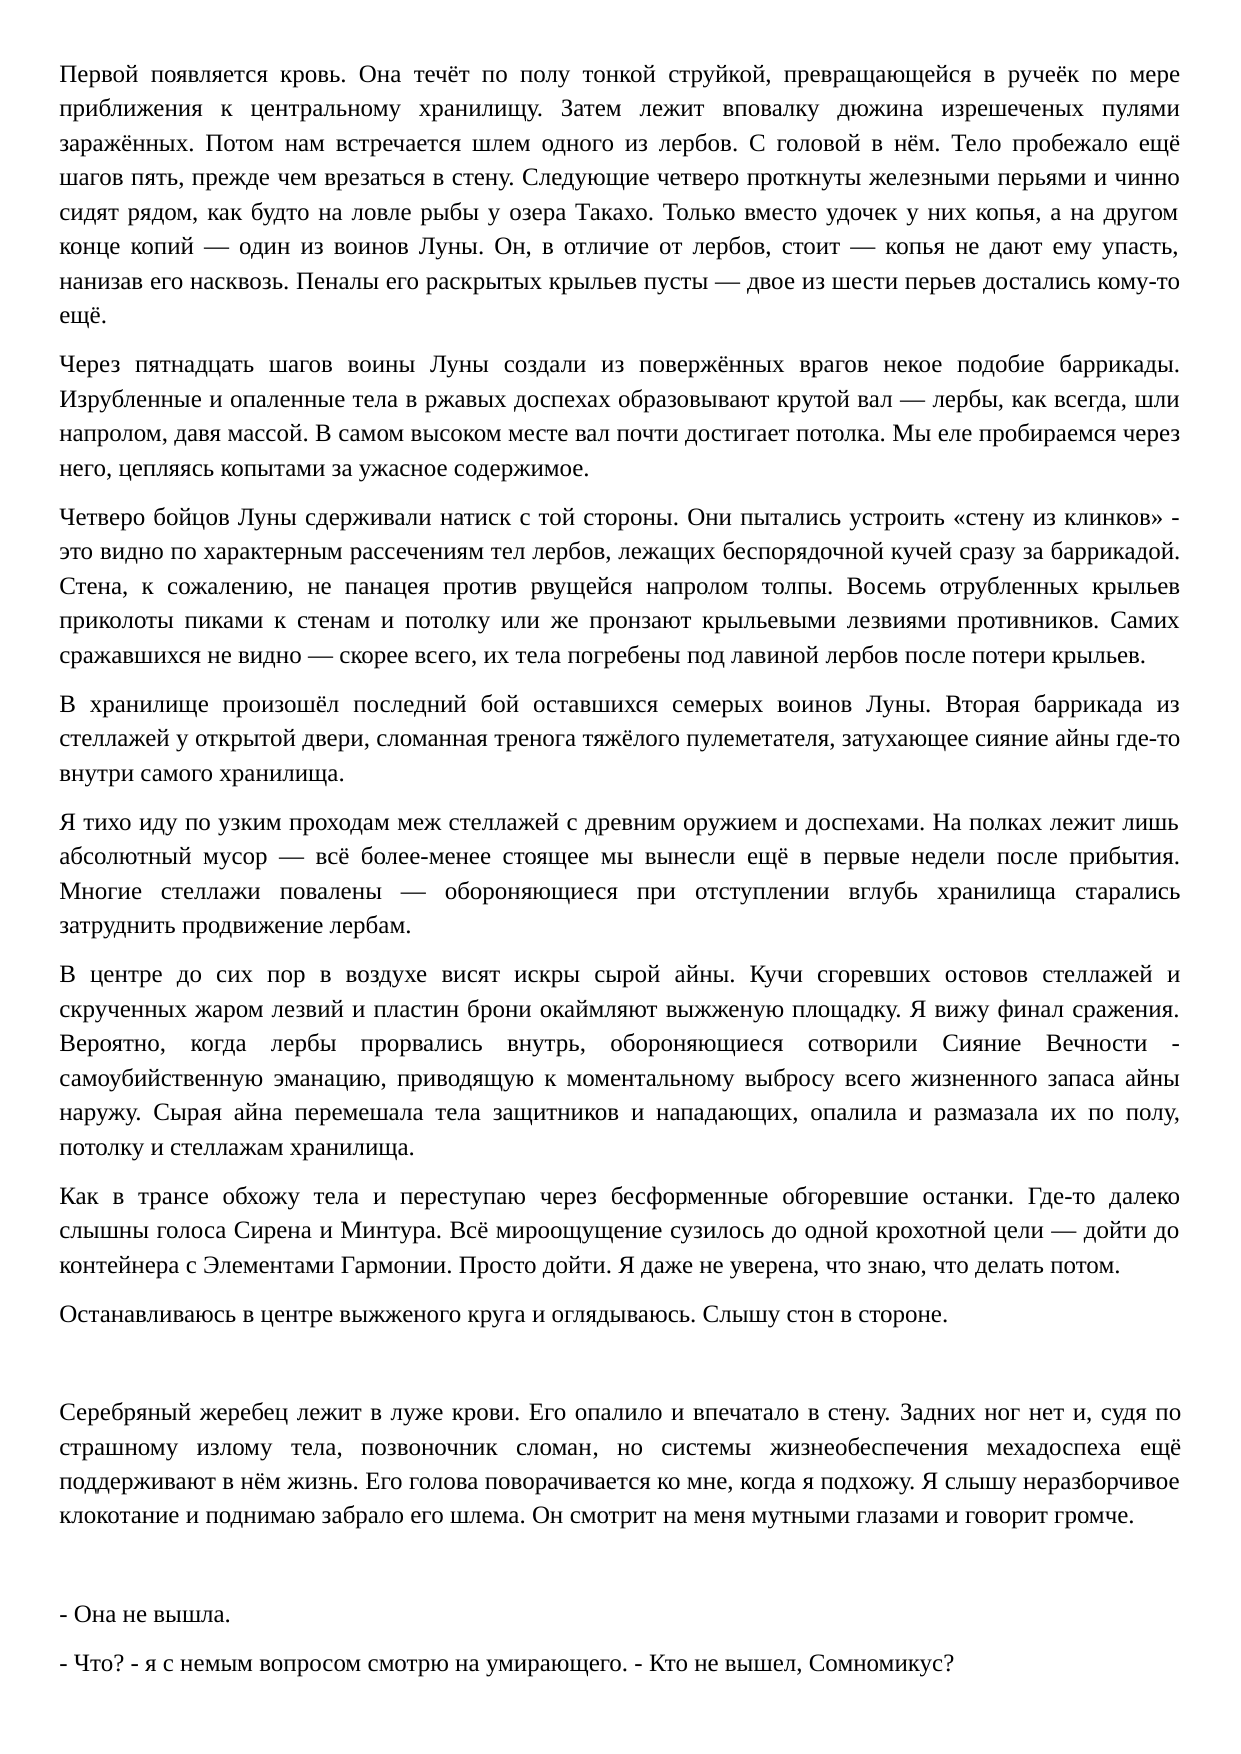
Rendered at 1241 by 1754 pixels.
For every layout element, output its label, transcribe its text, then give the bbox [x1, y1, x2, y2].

text Серебряный жеребец лежит в луже крови. Его опалило и впечатало в стену. Задних ног нет и, судя по страшному излому тела, позвоночник сломан, но системы жизнеобеспечения мехадоспеха ещё поддерживают в нём жизнь. Его голова поворачивается ко мне, когда я подхожу. Я слышу неразборчивое клокотание и поднимаю забрало его шлема. Он смотрит на меня мутными глазами и говорит громче. [59, 1397, 1181, 1529]
text - Что? - я с немым вопросом смотрю на умирающего. - Кто не вышел, Сомномикус? [59, 1648, 1181, 1676]
text В центре до сих пор в воздухе висят искры сырой айны. Кучи сгоревших остовов стеллажей и скрученных жаром лезвий и пластин брони окаймляют выжженую площадку. Я вижу финал сражения. Вероятно, когда лербы прорвались внутрь, обороняющиеся сотворили Сияние Вечности - самоубийственную эманацию, приводящую к моментальному выбросу всего жизненного запаса айны наружу. Сырая айна перемешала тела защитников и нападающих, опалила и размазала их по полу, потолку и стеллажам хранилища. [59, 959, 1181, 1161]
text Я тихо иду по узким проходам меж стеллажей с древним оружием и доспехами. На полках лежит лишь абсолютный мусор — всё более-менее стоящее мы вынесли ещё в первые недели после прибытия. Многие стеллажи повалены — обороняющиеся при отступлении вглубь хранилища старались затруднить продвижение лербам. [59, 807, 1181, 939]
text Как в трансе обхожу тела и переступаю через бесформенные обгоревшие останки. Где-то далеко слышны голоса Сирена и Минтура. Всё мироощущение сузилось до одной крохотной цели — дойти до контейнера с Элементами Гармонии. Просто дойти. Я даже не уверена, что знаю, что делать потом. [59, 1181, 1181, 1279]
text Останавливаюсь в центре выжженого круга и оглядываюсь. Слышу стон в стороне. [59, 1299, 1181, 1328]
text Первой появляется кровь. Она течёт по полу тонкой струйкой, превращающейся в ручеёк по мере приближения к центральному хранилищу. Затем лежит вповалку дюжина изрешеченых пулями заражённых. Потом нам встречается шлем одного из лербов. С головой в нём. Тело пробежало ещё шагов пять, прежде чем врезаться в стену. Следующие четверо проткнуты железными перьями и чинно сидят рядом, как будто на ловле рыбы у озера Такахо. Только вместо удочек у них копья, а на другом конце копий — один из воинов Луны. Он, в отличие от лербов, стоит — копья не дают ему упасть, нанизав его насквозь. Пеналы его раскрытых крыльев пусты — двое из шести перьев достались кому-то ещё. [59, 59, 1181, 329]
text В хранилище произошёл последний бой оставшихся семерых воинов Луны. Вторая баррикада из стеллажей у открытой двери, сломанная тренога тяжёлого пулеметателя, затухающее сияние айны где-то внутри самого хранилища. [59, 689, 1181, 787]
text Через пятнадцать шагов воины Луны создали из повержённых врагов некое подобие баррикады. Изрубленные и опаленные тела в ржавых доспехах образовывают крутой вал — лербы, как всегда, шли напролом, давя массой. В самом высоком месте вал почти достигает потолка. Мы еле пробираемся через него, цепляясь копытами за ужасное содержимое. [59, 349, 1181, 482]
text Четверо бойцов Луны сдерживали натиск с той стороны. Они пытались устроить «стену из клинков» - это видно по характерным рассечениям тел лербов, лежащих беспорядочной кучей сразу за баррикадой. Стена, к сожалению, не панацея против рвущейся напролом толпы. Восемь отрубленных крыльев приколоты пиками к стенам и потолку или же пронзают крыльевыми лезвиями противников. Самих сражавшихся не видно — скорее всего, их тела погребены под лавиной лербов после потери крыльев. [59, 502, 1181, 669]
text - Она не вышла. [59, 1599, 1181, 1627]
